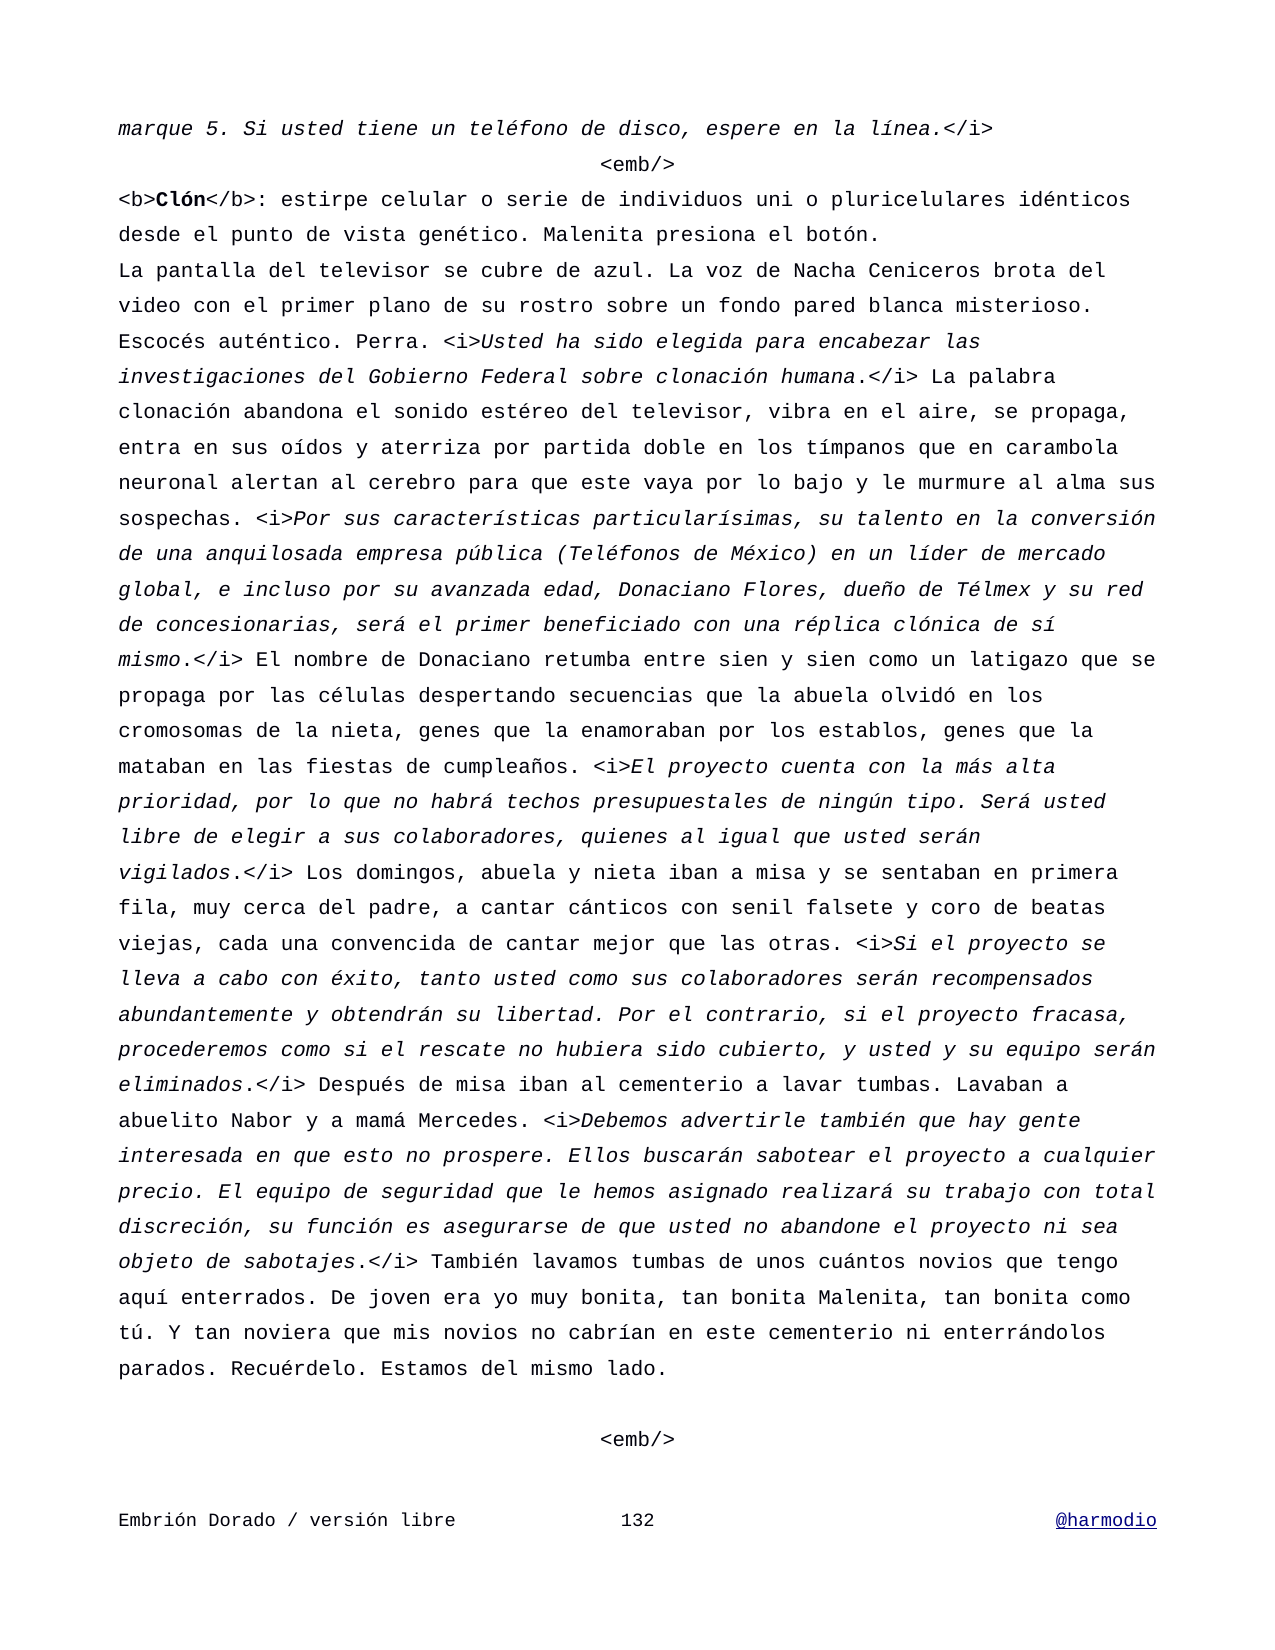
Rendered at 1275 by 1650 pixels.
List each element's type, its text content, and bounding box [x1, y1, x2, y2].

text <b>Clón</b>: estirpe celular o serie de individuos uni o pluricelulares idénticos desde el punto de vista genético. Malenita presiona el botón. [118, 189, 1157, 248]
text La pantalla del televisor se cubre de azul. La voz de Nacha Ceniceros brota del video con el primer plano de su rostro sobre un fondo pared blanca misterioso. Escocés auténtico. Perra. <i>Usted ha sido elegida para encabezar las investigaciones del Gobierno Federal sobre clonación humana.</i> La palabra clonación abandona el sonido estéreo del televisor, vibra en el aire, se propaga, entra en sus oídos y aterriza por partida doble en los tímpanos que en carambola neuronal alertan al cerebro para que este vaya por lo bajo y le murmure al alma sus sospechas. <i>Por sus características particularísimas, su talento en la conversión de una anquilosada empresa pública (Teléfonos de México) en un líder de mercado global, e incluso por su avanzada edad, Donaciano Flores, dueño de Télmex y su red de concesionarias, será el primer beneficiado con una réplica clónica de sí mismo.</i> El nombre de Donaciano retumba entre sien y sien como un latigazo que se propaga por las células despertando secuencias que la abuela olvidó en los cromosomas de la nieta, genes que la enamoraban por los establos, genes que la mataban en las fiestas de cumpleaños. <i>El proyecto cuenta con la más alta prioridad, por lo que no habrá techos presupuestales de ningún tipo. Será usted libre de elegir a sus colaboradores, quienes al igual que usted serán vigilados.</i> Los domingos, abuela y nieta iban a misa y se sentaban en primera fila, muy cerca del padre, a cantar cánticos con senil falsete y coro de beatas viejas, cada una convencida de cantar mejor que las otras. <i>Si el proyecto se lleva a cabo con éxito, tanto usted como sus colaboradores serán recompensados abundantemente y obtendrán su libertad. Por el contrario, si el proyecto fracasa, procederemos como si el rescate no hubiera sido cubierto, y usted y su equipo serán eliminados.</i> Después de misa iban al cementerio a lavar tumbas. Lavaban a abuelito Nabor y a mamá Mercedes. <i>Debemos advertirle también que hay gente interesada en que esto no prospere. Ellos buscarán sabotear el proyecto a cualquier precio. El equipo de seguridad que le hemos asignado realizará su trabajo con total discreción, su función es asegurarse de que usted no abandone el proyecto ni sea objeto de sabotajes.</i> También lavamos tumbas de unos cuántos novios que tengo aquí enterrados. De joven era yo muy bonita, tan bonita Malenita, tan bonita como tú. Y tan noviera que mis novios no cabrían en este cementerio ni enterrándolos parados. Recuérdelo. Estamos del mismo lado. [118, 260, 1157, 1381]
text marque 5. Si usted tiene un teléfono de disco, espere en la línea.</i> [118, 118, 1157, 142]
text <emb/> [118, 153, 1157, 177]
text <emb/> [118, 1428, 1157, 1452]
